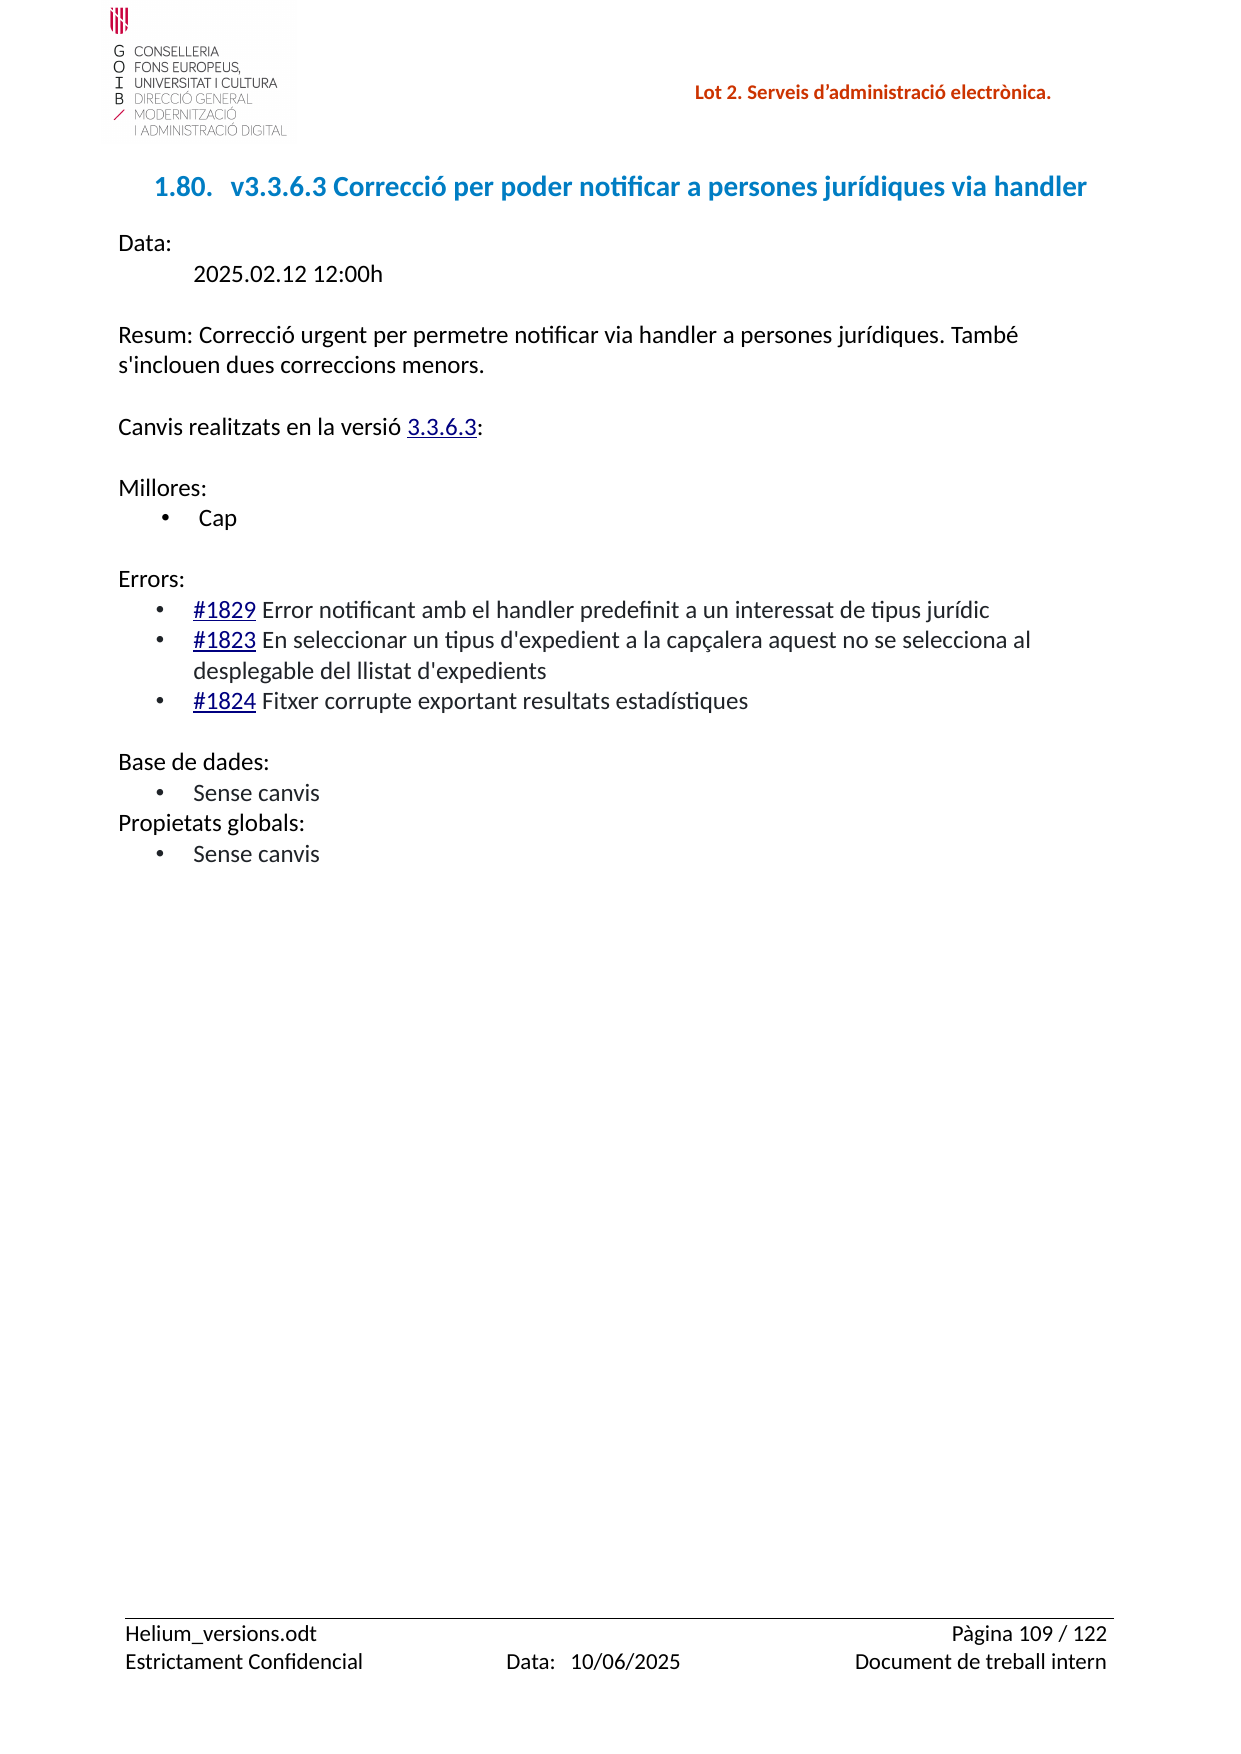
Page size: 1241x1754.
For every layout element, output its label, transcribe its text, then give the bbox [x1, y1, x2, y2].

text Base de dades: [118, 746, 1122, 777]
list #1823 En seleccionar un tipus d'expedient a la capçalera aquest no se selecciona al desplegable del llistat d'expedients [156, 624, 1122, 685]
text Propietats globals: [118, 807, 1122, 838]
text Millores: [118, 472, 1122, 502]
text Data: [118, 228, 1122, 258]
list Sense canvis [156, 777, 1122, 807]
text Resum: Correcció urgent per permetre notificar via handler a persones jurídiques. També s'inclouen dues correccions menors. [118, 319, 1122, 380]
subtitle v3.3.6.3 Correcció per poder notificar a persones jurídiques via handler [153, 168, 1122, 204]
text 2025.02.12 12:00h [118, 258, 1122, 289]
text Errors: [118, 563, 1122, 594]
list Cap [161, 502, 1122, 533]
list Sense canvis [156, 838, 1122, 868]
picture [100, 0, 297, 144]
list #1824 Fitxer corrupte exportant resultats estadístiques [156, 685, 1122, 716]
list #1829 Error notificant amb el handler predefinit a un interessat de tipus jurídic [156, 594, 1122, 624]
text Canvis realitzats en la versió 3.3.6.3: [118, 411, 1122, 441]
